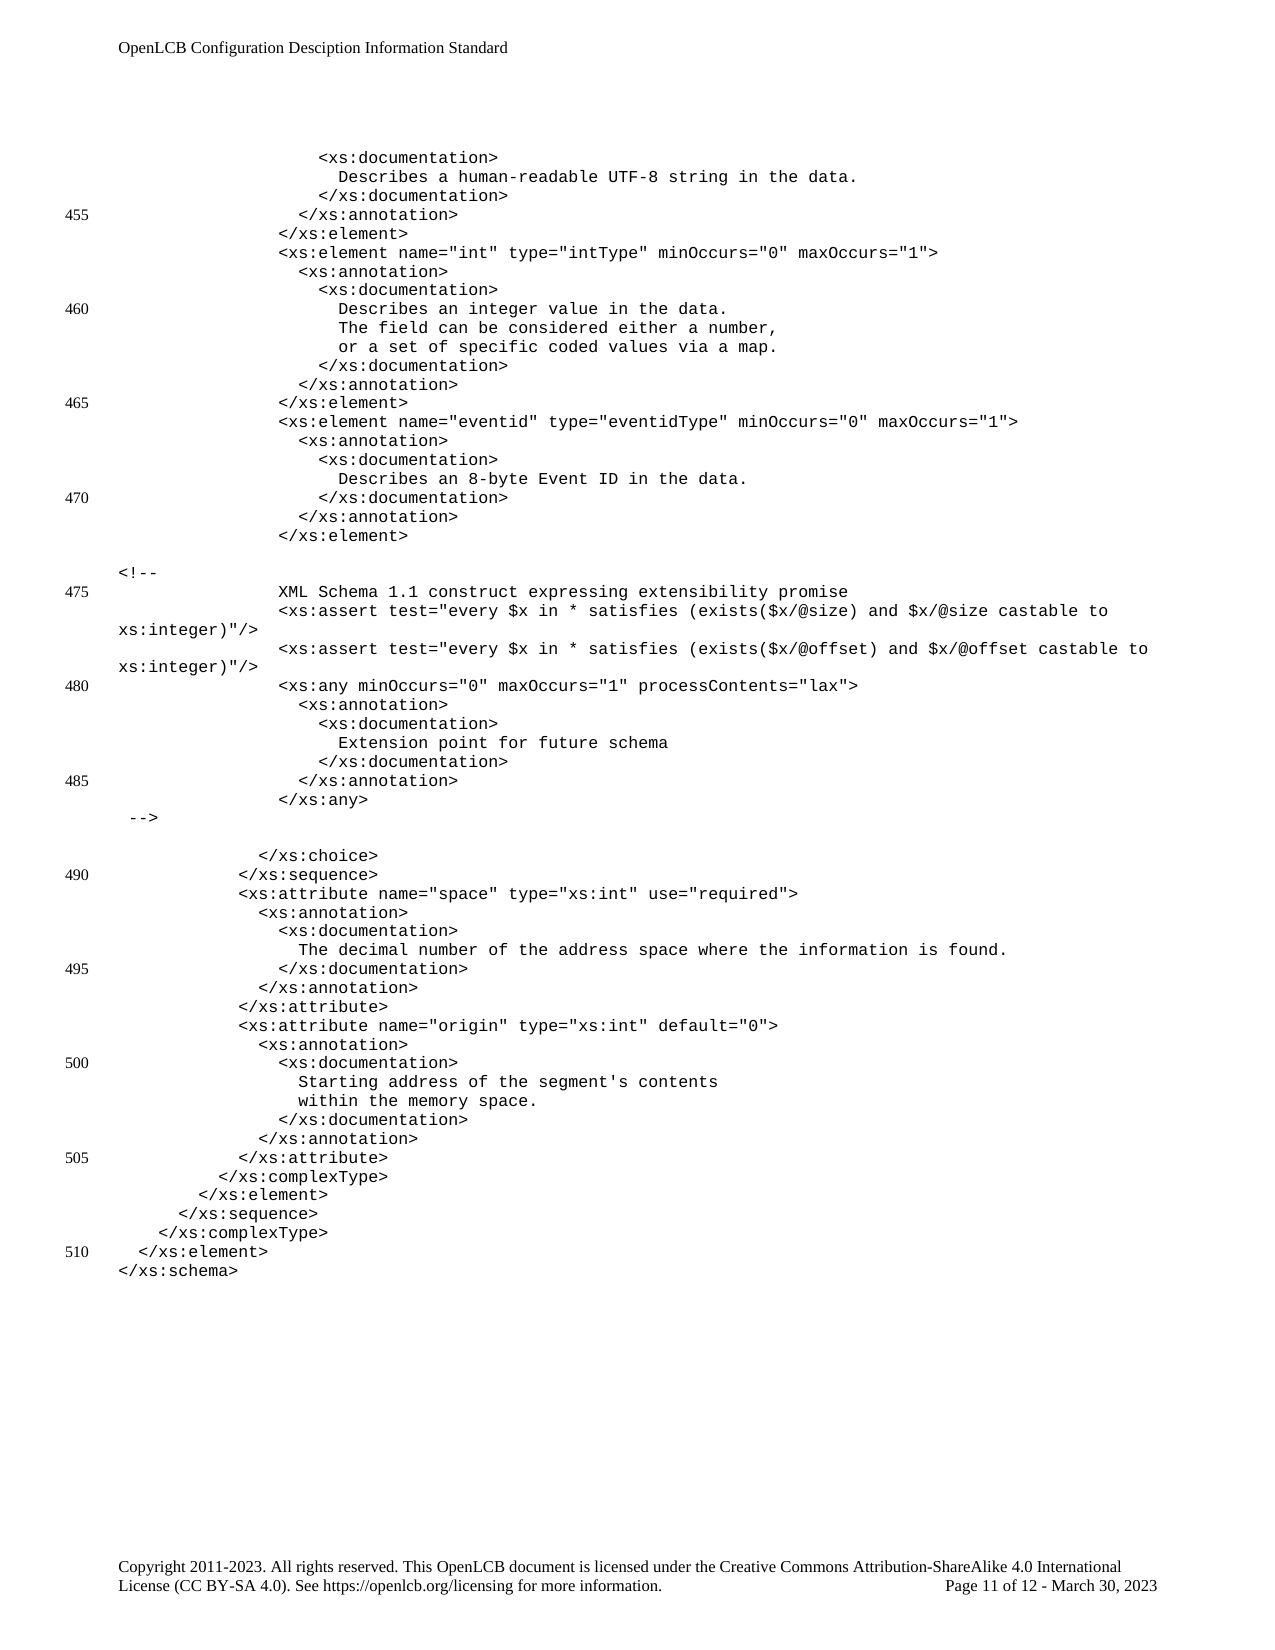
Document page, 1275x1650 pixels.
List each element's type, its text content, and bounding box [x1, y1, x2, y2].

text <!-- [118, 565, 1157, 584]
text </xs:documentation> [118, 961, 1157, 979]
text <xs:documentation> [118, 452, 1157, 471]
text <xs:annotation> [118, 1036, 1157, 1055]
text </xs:element> [118, 1243, 1157, 1262]
text </xs:element> [118, 225, 1157, 244]
text <xs:assert test="every $x in * satisfies (exists($x/@offset) and $x/@offset castable to xs:integer)"/> [118, 640, 1157, 678]
text --> [118, 810, 1157, 829]
text </xs:choice> [118, 848, 1157, 866]
text or a set of specific coded values via a map. [118, 338, 1157, 357]
text </xs:complexType> [118, 1225, 1157, 1243]
text </xs:element> [118, 1187, 1157, 1206]
text </xs:documentation> [118, 753, 1157, 772]
text </xs:sequence> [118, 1206, 1157, 1225]
text </xs:documentation> [118, 1112, 1157, 1130]
text <xs:documentation> [118, 1055, 1157, 1074]
text Describes a human-readable UTF-8 string in the data. [118, 169, 1157, 188]
text Describes an 8-byte Event ID in the data. [118, 471, 1157, 489]
text XML Schema 1.1 construct expressing extensibility promise [118, 584, 1157, 602]
text Extension point for future schema [118, 734, 1157, 753]
text </xs:attribute> [118, 1149, 1157, 1168]
text </xs:attribute> [118, 998, 1157, 1017]
text </xs:schema> [118, 1262, 1157, 1281]
text <xs:annotation> [118, 263, 1157, 282]
text </xs:annotation> [118, 772, 1157, 791]
text </xs:annotation> [118, 1130, 1157, 1149]
text <xs:assert test="every $x in * satisfies (exists($x/@size) and $x/@size castable to xs:integer)"/> [118, 602, 1157, 640]
text </xs:annotation> [118, 376, 1157, 395]
text <xs:annotation> [118, 904, 1157, 923]
text </xs:complexType> [118, 1168, 1157, 1187]
text <xs:annotation> [118, 697, 1157, 716]
text Describes an integer value in the data. [118, 301, 1157, 320]
text <xs:annotation> [118, 433, 1157, 452]
text </xs:annotation> [118, 979, 1157, 998]
text </xs:element> [118, 527, 1157, 546]
text <xs:documentation> [118, 923, 1157, 942]
text <xs:documentation> [118, 716, 1157, 734]
text The decimal number of the address space where the information is found. [118, 942, 1157, 961]
text </xs:element> [118, 395, 1157, 414]
text <xs:any minOccurs="0" maxOccurs="1" processContents="lax"> [118, 678, 1157, 697]
text The field can be considered either a number, [118, 320, 1157, 338]
text </xs:annotation> [118, 508, 1157, 527]
text </xs:sequence> [118, 866, 1157, 885]
text <xs:attribute name="space" type="xs:int" use="required"> [118, 885, 1157, 904]
text Starting address of the segment's contents [118, 1074, 1157, 1093]
text <xs:documentation> [118, 150, 1157, 169]
text <xs:element name="eventid" type="eventidType" minOccurs="0" maxOccurs="1"> [118, 414, 1157, 433]
text <xs:element name="int" type="intType" minOccurs="0" maxOccurs="1"> [118, 244, 1157, 263]
text </xs:any> [118, 791, 1157, 810]
text </xs:documentation> [118, 188, 1157, 207]
text <xs:attribute name="origin" type="xs:int" default="0"> [118, 1017, 1157, 1036]
text within the memory space. [118, 1093, 1157, 1112]
text </xs:annotation> [118, 207, 1157, 225]
text <xs:documentation> [118, 282, 1157, 301]
text </xs:documentation> [118, 357, 1157, 376]
text </xs:documentation> [118, 489, 1157, 508]
